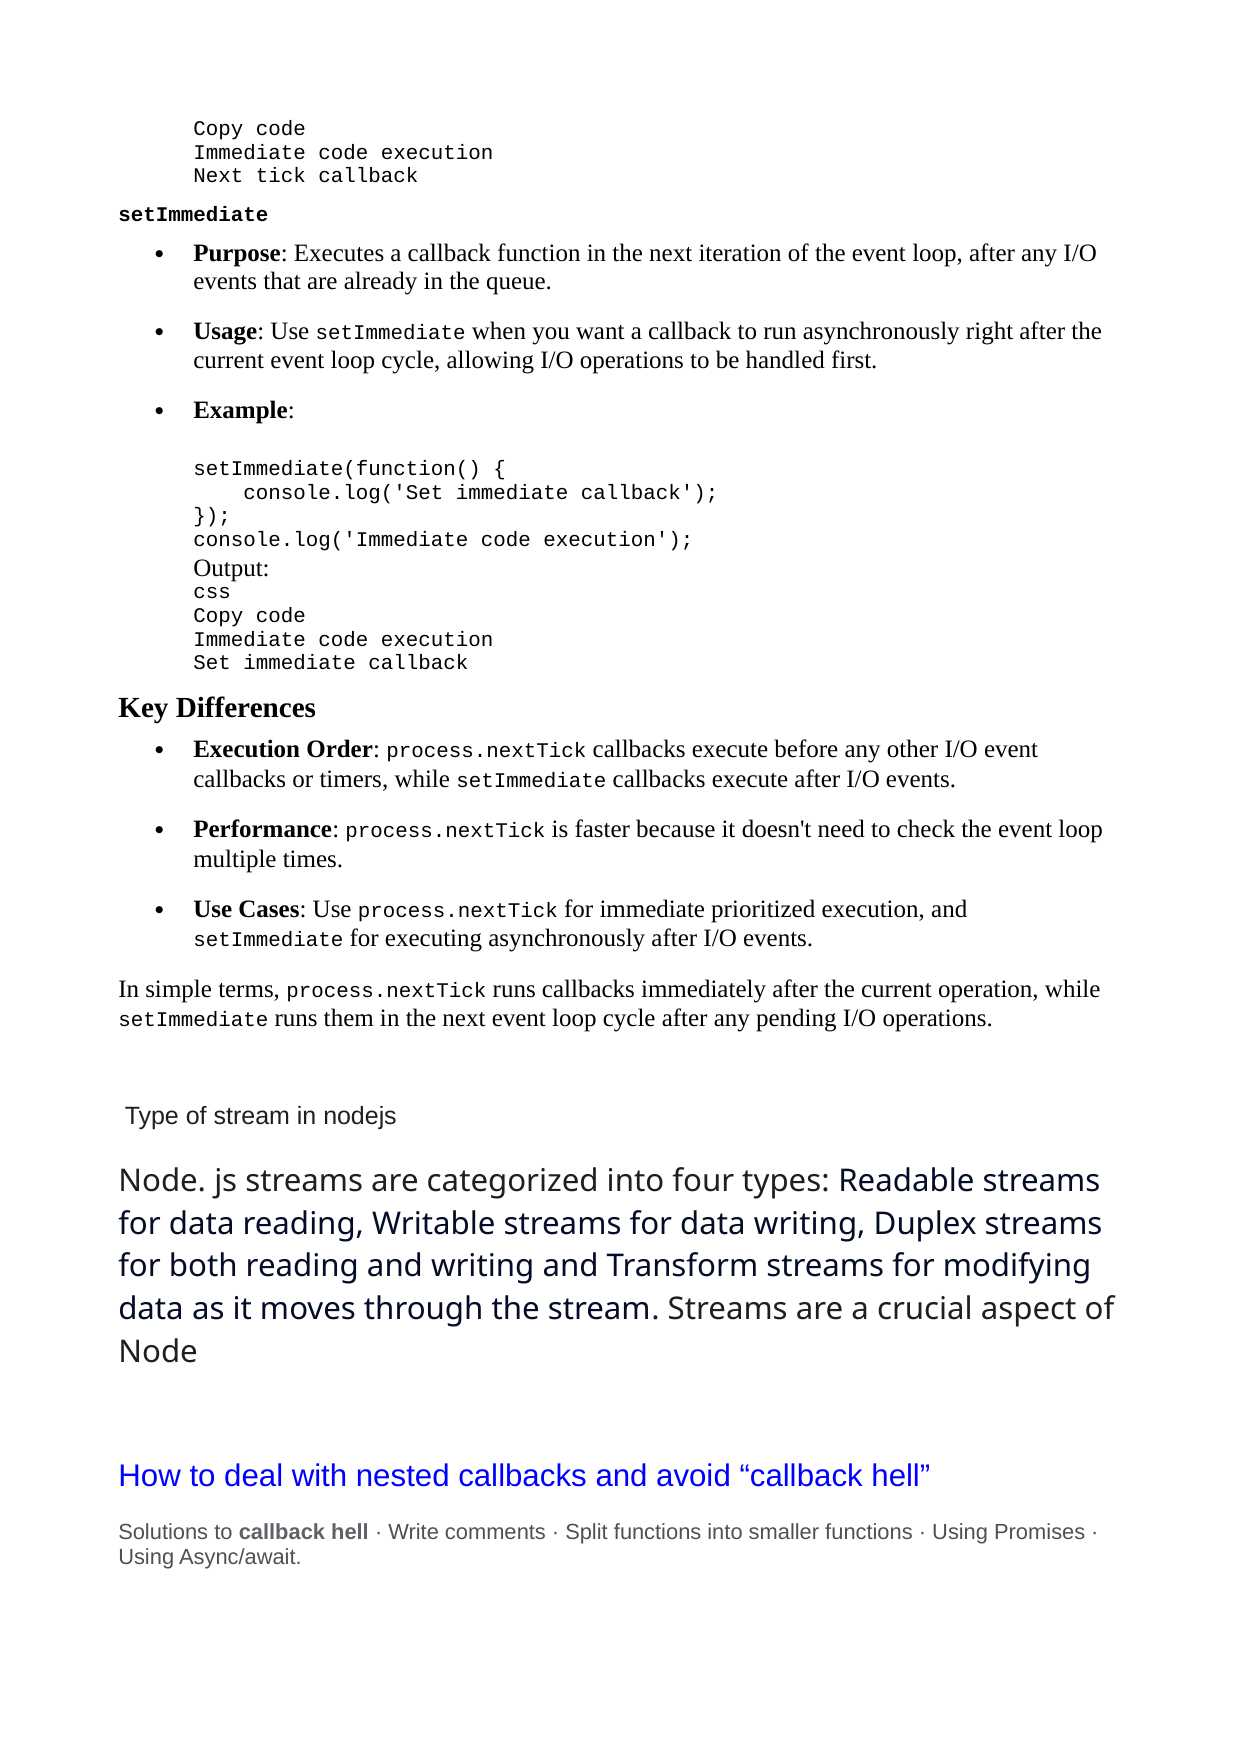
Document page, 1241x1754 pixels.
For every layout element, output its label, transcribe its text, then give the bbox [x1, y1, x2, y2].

list Usage: Use setImmediate when you want a callback to run asynchronously right after the current event loop cycle, allowing I/O operations to be handled first. [156, 316, 1122, 374]
text console.log('Set immediate callback'); [193, 482, 1122, 505]
text console.log('Immediate code execution'); [193, 529, 1122, 553]
text In simple terms, process.nextTick runs callbacks immediately after the current operation, while setImmediate runs them in the next event loop cycle after any pending I/O operations. [118, 974, 1122, 1033]
text Node. js streams are categorized into four types: Readable streams for data reading, Writable streams for data writing, Duplex streams for both reading and writing and Transform streams for modifying data as it moves through the stream. Streams are a crucial aspect of Node [118, 1158, 1122, 1371]
text }); [193, 505, 1122, 529]
text Immediate code execution [193, 629, 1122, 652]
list Performance: process.nextTick is faster because it doesn't need to check the event loop multiple times. [156, 814, 1122, 873]
list Purpose: Executes a callback function in the next iteration of the event loop, after any I/O events that are already in the queue. [156, 238, 1122, 295]
text setImmediate(function() { [193, 458, 1122, 482]
list Use Cases: Use process.nextTick for immediate prioritized execution, and setImmediate for executing asynchronously after I/O events. [156, 894, 1122, 953]
text css [193, 581, 1122, 605]
text Set immediate callback [193, 652, 1122, 676]
subtitle How to deal with nested callbacks and avoid “callback hell” [118, 1457, 1122, 1493]
text Immediate code execution [193, 142, 1122, 165]
text Solutions to callback hell · Write comments · Split functions into smaller functions · Using Promises · Using Async/await. [118, 1519, 1122, 1569]
subtitle Key Differences [118, 691, 1122, 724]
text Type of stream in nodejs [118, 1101, 1122, 1129]
list Execution Order: process.nextTick callbacks execute before any other I/O event callbacks or timers, while setImmediate callbacks execute after I/O events. [156, 734, 1122, 794]
subtitle setImmediate [118, 204, 1122, 227]
text Copy code [193, 605, 1122, 629]
list Example: [156, 395, 1122, 424]
text Output: [193, 553, 1122, 581]
text Copy code [193, 118, 1122, 142]
text Next tick callback [193, 165, 1122, 189]
